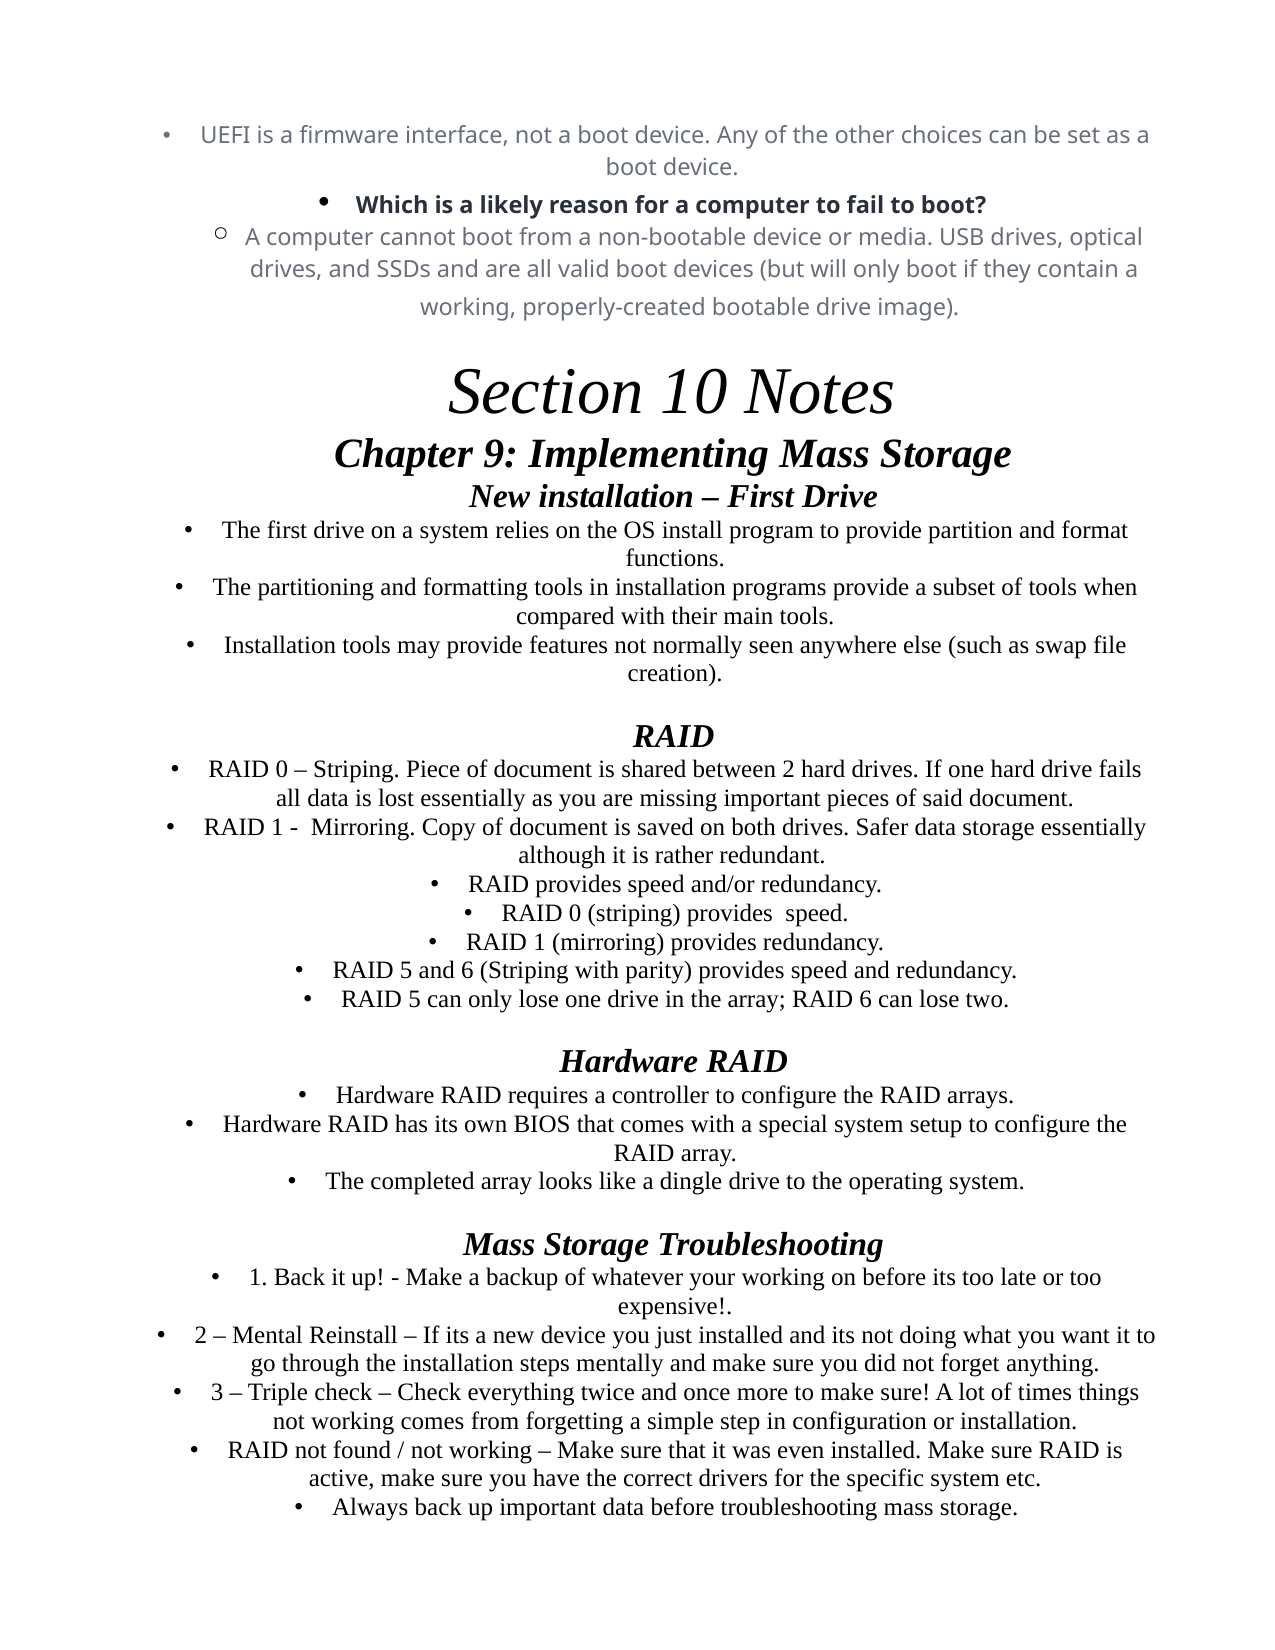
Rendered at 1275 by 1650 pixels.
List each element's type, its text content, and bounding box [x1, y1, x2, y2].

list RAID 0 (striping) provides speed. [156, 898, 1157, 927]
list RAID 0 – Striping. Piece of document is shared between 2 hard drives. If one hard drive fails all data is lost essentially as you are missing important pieces of said document. [156, 754, 1157, 812]
list Installation tools may provide features not normally seen anywhere else (such as swap file creation). [156, 630, 1157, 687]
list RAID 1 (mirroring) provides redundancy. [156, 927, 1157, 956]
list New installation – First Drive [156, 476, 1157, 515]
list UEFI is a firmware interface, not a boot device. Any of the other choices can be set as a boot device. [156, 118, 1157, 182]
list RAID 5 and 6 (Striping with parity) provides speed and redundancy. [156, 956, 1157, 984]
list Hardware RAID requires a controller to configure the RAID arrays. [156, 1080, 1157, 1109]
list The completed array looks like a dingle drive to the operating system. [156, 1166, 1157, 1195]
list Mass Storage Troubleshooting [156, 1224, 1157, 1262]
list 2 – Mental Reinstall – If its a new device you just installed and its not doing what you want it to go through the installation steps mentally and make sure you did not forget anything. [156, 1320, 1157, 1377]
list RAID provides speed and/or redundancy. [156, 869, 1157, 898]
list The first drive on a system relies on the OS install program to provide partition and format functions. [156, 515, 1157, 572]
list 1. Back it up! - Make a backup of whatever your working on before its too late or too expensive!. [156, 1262, 1157, 1320]
list 3 – Triple check – Check everything twice and once more to make sure! A lot of times things not working comes from forgetting a simple step in configuration or installation. [156, 1377, 1157, 1435]
list Chapter 9: Implementing Mass Storage [156, 428, 1157, 476]
list Section 10 Notes [156, 352, 1157, 428]
list RAID 5 can only lose one drive in the array; RAID 6 can lose two. [156, 984, 1157, 1013]
list A computer cannot boot from a non-bootable device or media. USB drives, optical drives, and SSDs and are all valid boot devices (but will only boot if they contain a working, properly-created bootable drive image). [193, 220, 1157, 323]
list Hardware RAID [156, 1042, 1157, 1080]
list Hardware RAID has its own BIOS that comes with a special system setup to configure the RAID array. [156, 1109, 1157, 1166]
list RAID not found / not working – Make sure that it was even installed. Make sure RAID is active, make sure you have the correct drivers for the specific system etc. [156, 1435, 1157, 1492]
list Always back up important data before troubleshooting mass storage. [156, 1492, 1157, 1521]
list RAID 1 - Mirroring. Copy of document is saved on both drives. Safer data storage essentially although it is rather redundant. [156, 812, 1157, 869]
list RAID [156, 716, 1157, 754]
list Which is a likely reason for a computer to fail to boot? [156, 182, 1157, 220]
list The partitioning and formatting tools in installation programs provide a subset of tools when compared with their main tools. [156, 572, 1157, 630]
